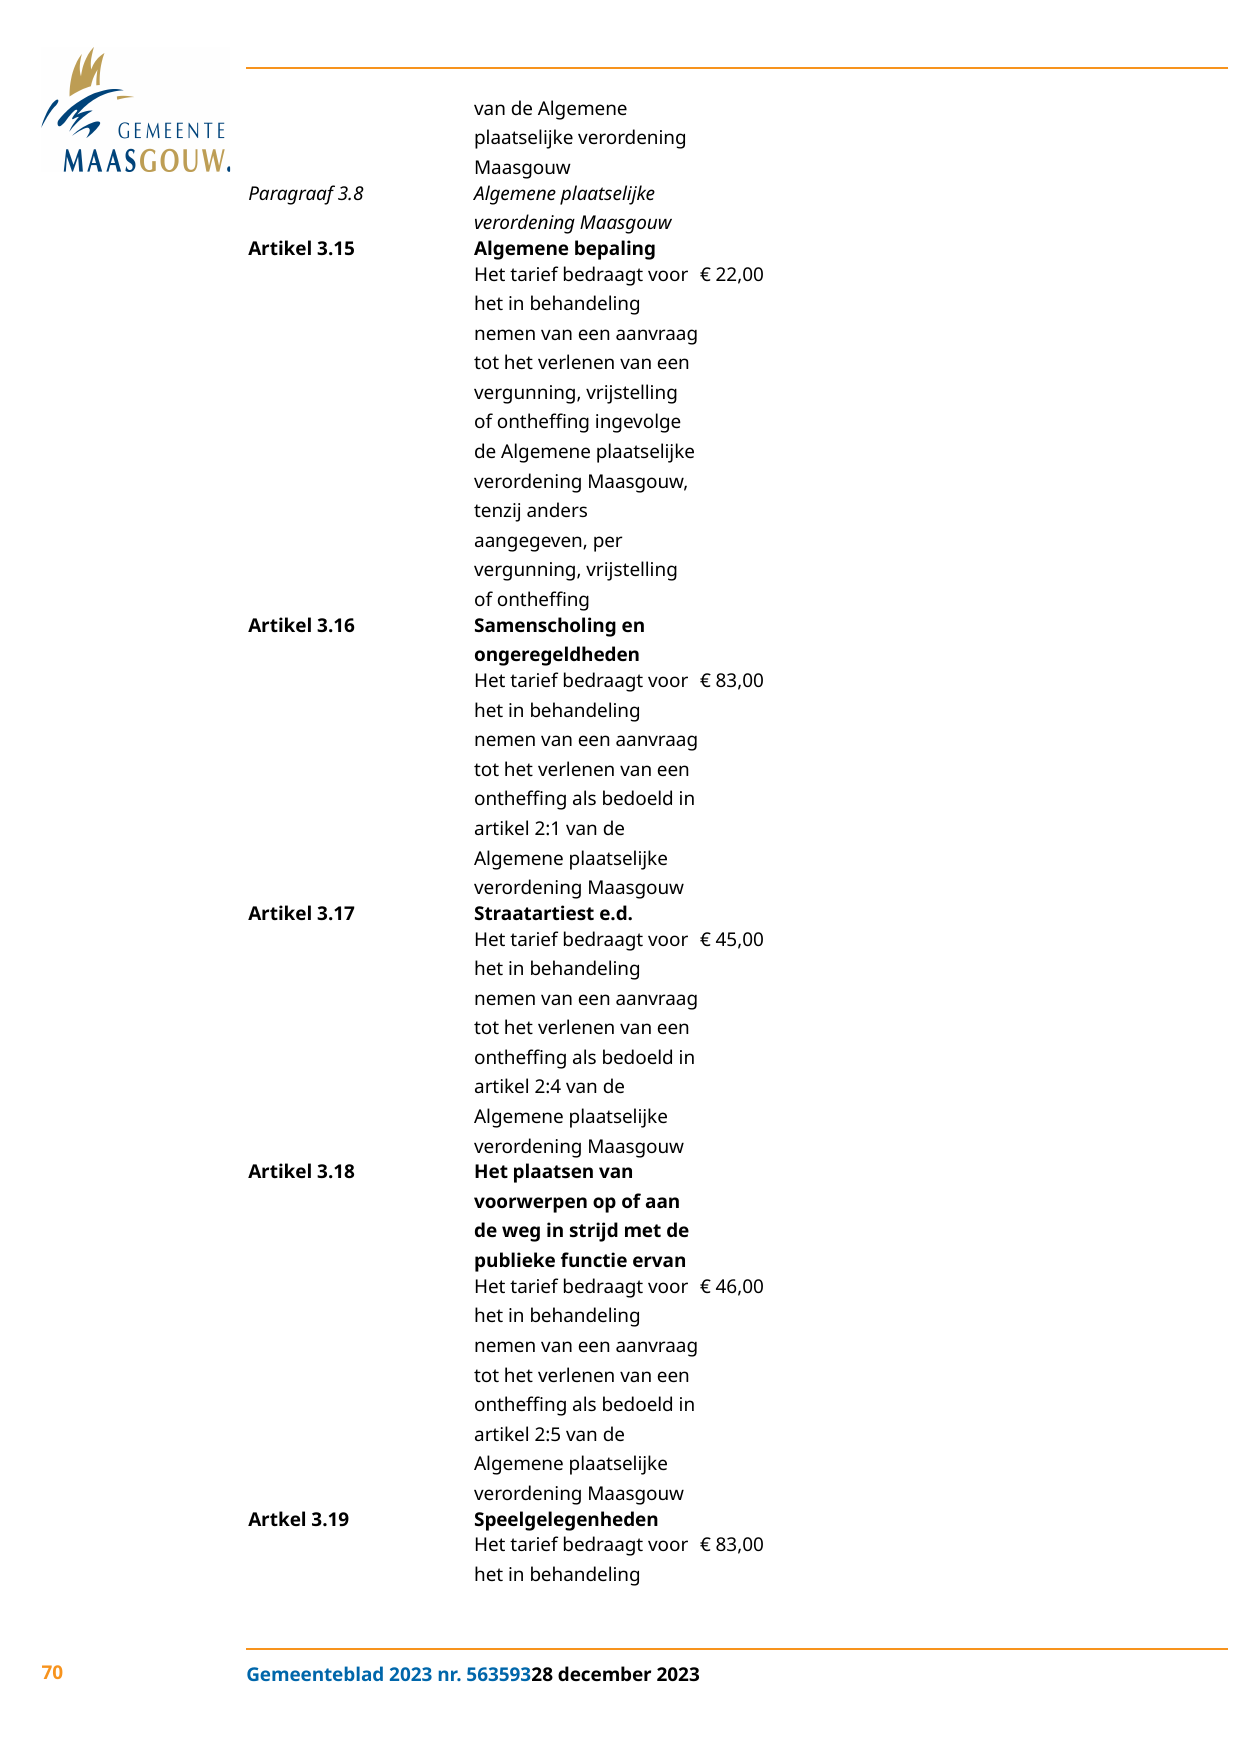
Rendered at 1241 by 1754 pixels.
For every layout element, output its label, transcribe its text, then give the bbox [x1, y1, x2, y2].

table_cell € 83,00 [700, 667, 926, 900]
table_cell Artikel 3.16 [248, 612, 474, 667]
table_cell Het tarief bedraagt voor het in behandeling [474, 1532, 700, 1587]
table_cell Algemene bepaling [474, 235, 700, 261]
table_cell [700, 900, 926, 926]
table_cell Het tarief bedraagt voor het in behandeling nemen van een aanvraag tot het verlenen van een vergunning, vrijstelling of ontheffing ingevolge de Algemene plaatselijke verordening Maasgouw, tenzij anders aangegeven, per vergunning, vrijstelling of ontheffing [474, 261, 700, 612]
table_cell Het tarief bedraagt voor het in behandeling nemen van een aanvraag tot het verlenen van een ontheffing als bedoeld in artikel 2:4 van de Algemene plaatselijke verordening Maasgouw [474, 926, 700, 1158]
table_cell Algemene plaatselijke verordening Maasgouw [474, 180, 700, 235]
table_cell Het tarief bedraagt voor het in behandeling nemen van een aanvraag tot het verlenen van een ontheffing als bedoeld in artikel 2:1 van de Algemene plaatselijke verordening Maasgouw [474, 667, 700, 900]
table_cell Het tarief bedraagt voor het in behandeling nemen van een aanvraag tot het verlenen van een ontheffing als bedoeld in artikel 2:5 van de Algemene plaatselijke verordening Maasgouw [474, 1273, 700, 1506]
table_cell van de Algemene plaatselijke verordening Maasgouw [474, 95, 700, 180]
table_cell € 46,00 [700, 1273, 926, 1506]
table_cell [248, 95, 474, 180]
table_cell [248, 1273, 474, 1506]
table_cell [248, 667, 474, 900]
table_cell [700, 235, 926, 261]
table_cell € 22,00 [700, 261, 926, 612]
table_cell Samenscholing en ongeregeldheden [474, 612, 700, 667]
table_cell [700, 95, 926, 180]
table_cell Het plaatsen van voorwerpen op of aan de weg in strijd met de publieke functie ervan [474, 1159, 700, 1273]
table_cell [248, 261, 474, 612]
table_cell [248, 926, 474, 1158]
table_cell € 83,00 [700, 1532, 926, 1587]
table_cell [700, 1506, 926, 1532]
table_cell Straatartiest e.d. [474, 900, 700, 926]
table_cell Paragraaf 3.8 [248, 180, 474, 235]
table_cell € 45,00 [700, 926, 926, 1158]
table_cell [700, 180, 926, 235]
table_cell [248, 1532, 474, 1587]
picture [41, 47, 231, 172]
table_cell [700, 612, 926, 667]
table_cell Artikel 3.15 [248, 235, 474, 261]
table_cell Artikel 3.18 [248, 1159, 474, 1273]
table_cell Artkel 3.19 [248, 1506, 474, 1532]
table_cell Artikel 3.17 [248, 900, 474, 926]
table_cell [700, 1159, 926, 1273]
table_cell Speelgelegenheden [474, 1506, 700, 1532]
